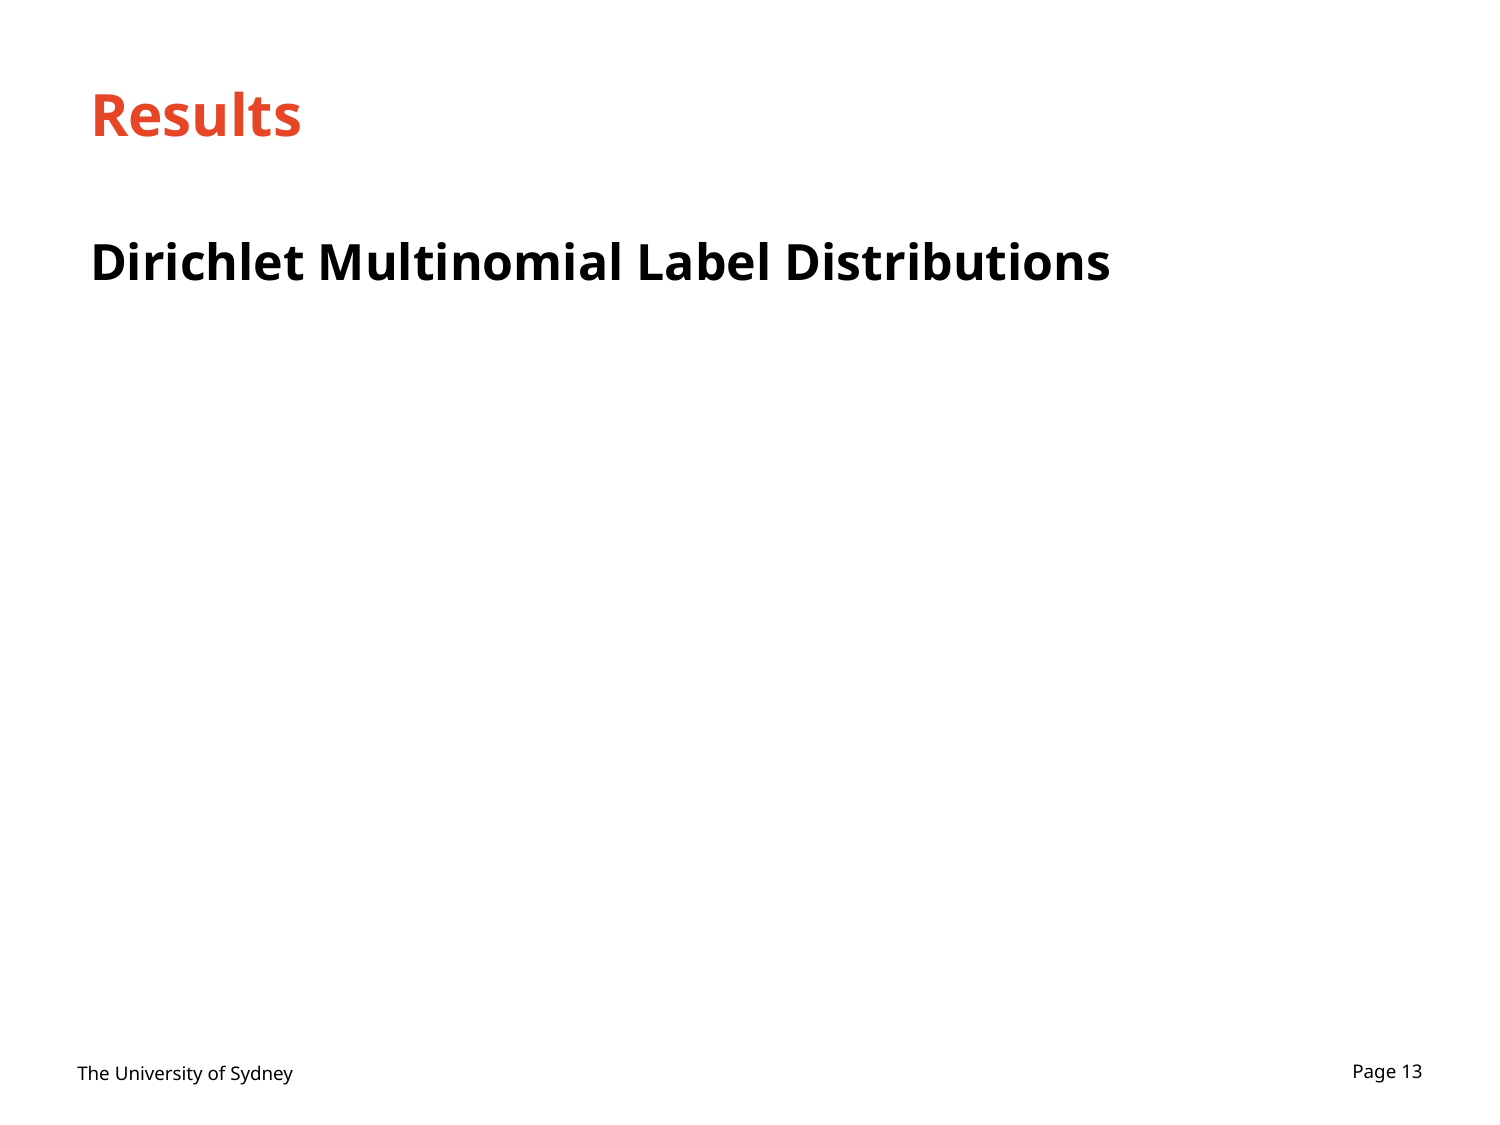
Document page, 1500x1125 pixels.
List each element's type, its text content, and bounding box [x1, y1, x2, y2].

title Results [75, 19, 1425, 207]
list Dirichlet Multinomial Label Distributions [75, 222, 1425, 367]
